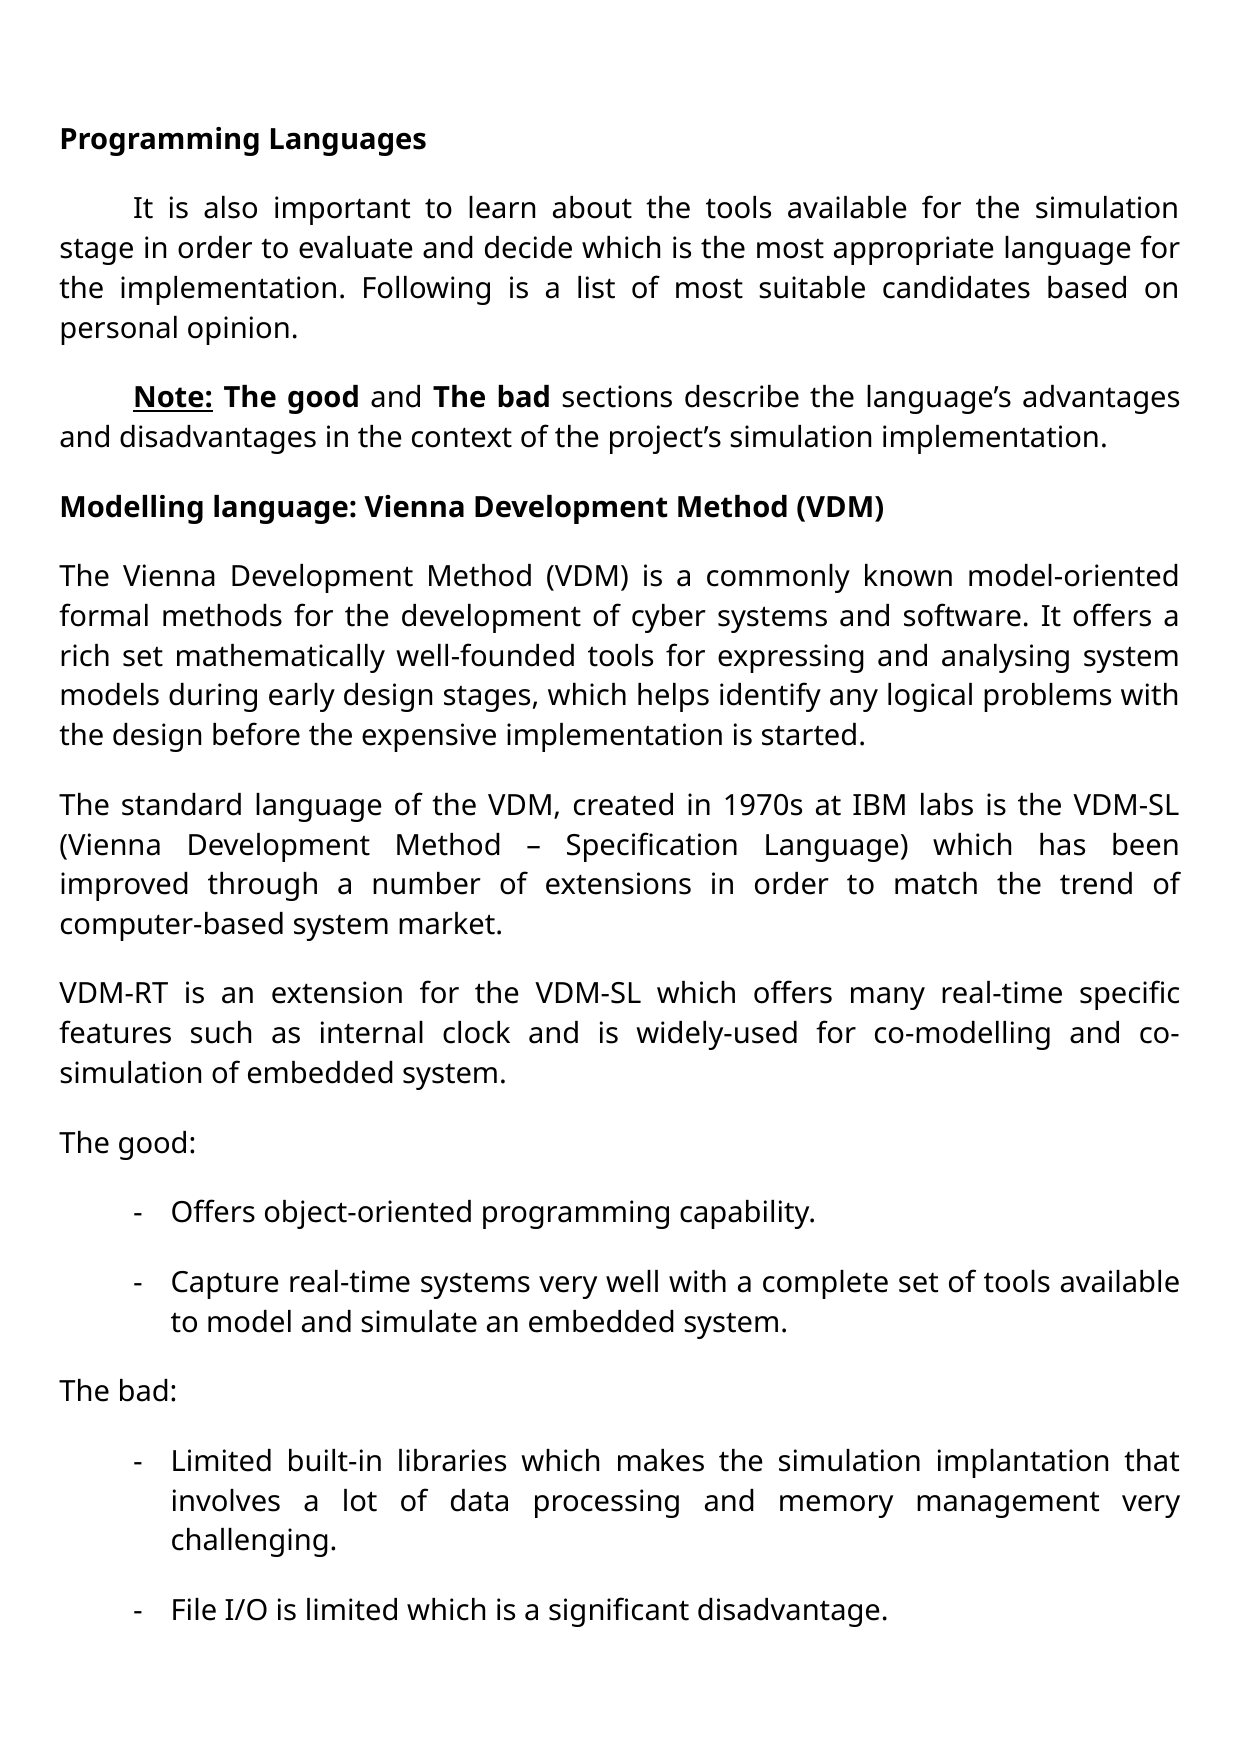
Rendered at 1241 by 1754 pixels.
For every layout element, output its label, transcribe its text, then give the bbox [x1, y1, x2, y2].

text Modelling language: Vienna Development Method (VDM) [59, 486, 1181, 526]
list File I/O is limited which is a significant disadvantage. [133, 1589, 1181, 1629]
text The Vienna Development Method (VDM) is a commonly known model-oriented formal methods for the development of cyber systems and software. It offers a rich set mathematically well-founded tools for expressing and analysing system models during early design stages, which helps identify any logical problems with the design before the expensive implementation is started. [59, 556, 1181, 754]
text The standard language of the VDM, created in 1970s at IBM labs is the VDM-SL (Vienna Development Method – Specification Language) which has been improved through a number of extensions in order to match the trend of computer-based system market. [59, 784, 1181, 943]
text Programming Languages [59, 118, 1181, 158]
list Limited built-in libraries which makes the simulation implantation that involves a lot of data processing and memory management very challenging. [133, 1440, 1181, 1559]
text It is also important to learn about the tools available for the simulation stage in order to evaluate and decide which is the most appropriate language for the implementation. Following is a list of most suitable candidates based on personal opinion. [59, 188, 1181, 347]
list Capture real-time systems very well with a complete set of tools available to model and simulate an embedded system. [133, 1261, 1181, 1341]
text The good: [59, 1122, 1181, 1162]
list Offers object-oriented programming capability. [133, 1192, 1181, 1231]
text Note: The good and The bad sections describe the language’s advantages and disadvantages in the context of the project’s simulation implementation. [59, 377, 1181, 456]
text The bad: [59, 1371, 1181, 1410]
text VDM-RT is an extension for the VDM-SL which offers many real-time specific features such as internal clock and is widely-used for co-modelling and co-simulation of embedded system. [59, 973, 1181, 1092]
